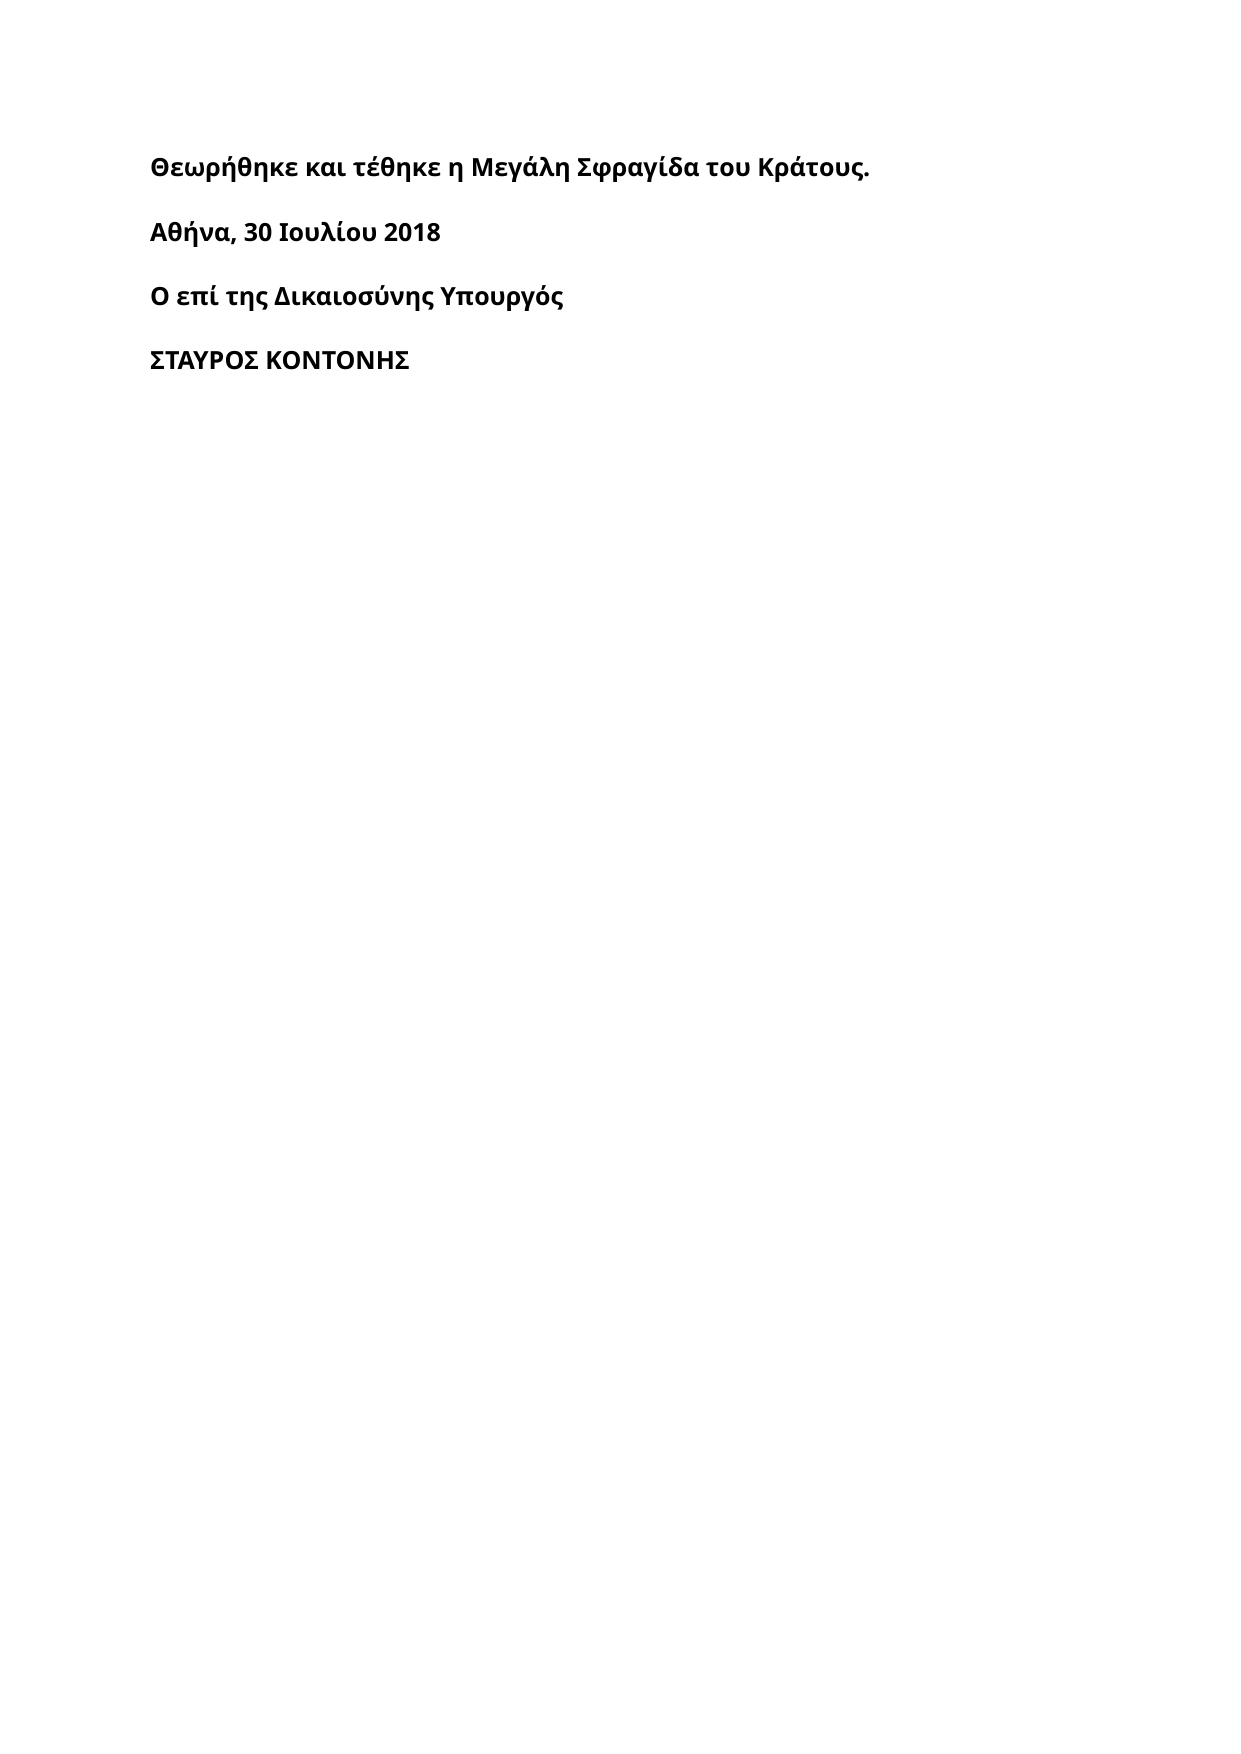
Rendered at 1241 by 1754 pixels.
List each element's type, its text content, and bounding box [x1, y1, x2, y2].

text Ο επί της Δικαιοσύνης Υπουργός [150, 278, 1090, 312]
text ΣΤΑΥΡΟΣ ΚΟΝΤΟΝΗΣ [150, 342, 1090, 377]
text Θεωρήθηκε και τέθηκε η Μεγάλη Σφραγίδα του Κράτους. [150, 150, 1090, 184]
text Αθήνα, 30 Ιουλίου 2018 [150, 214, 1090, 248]
